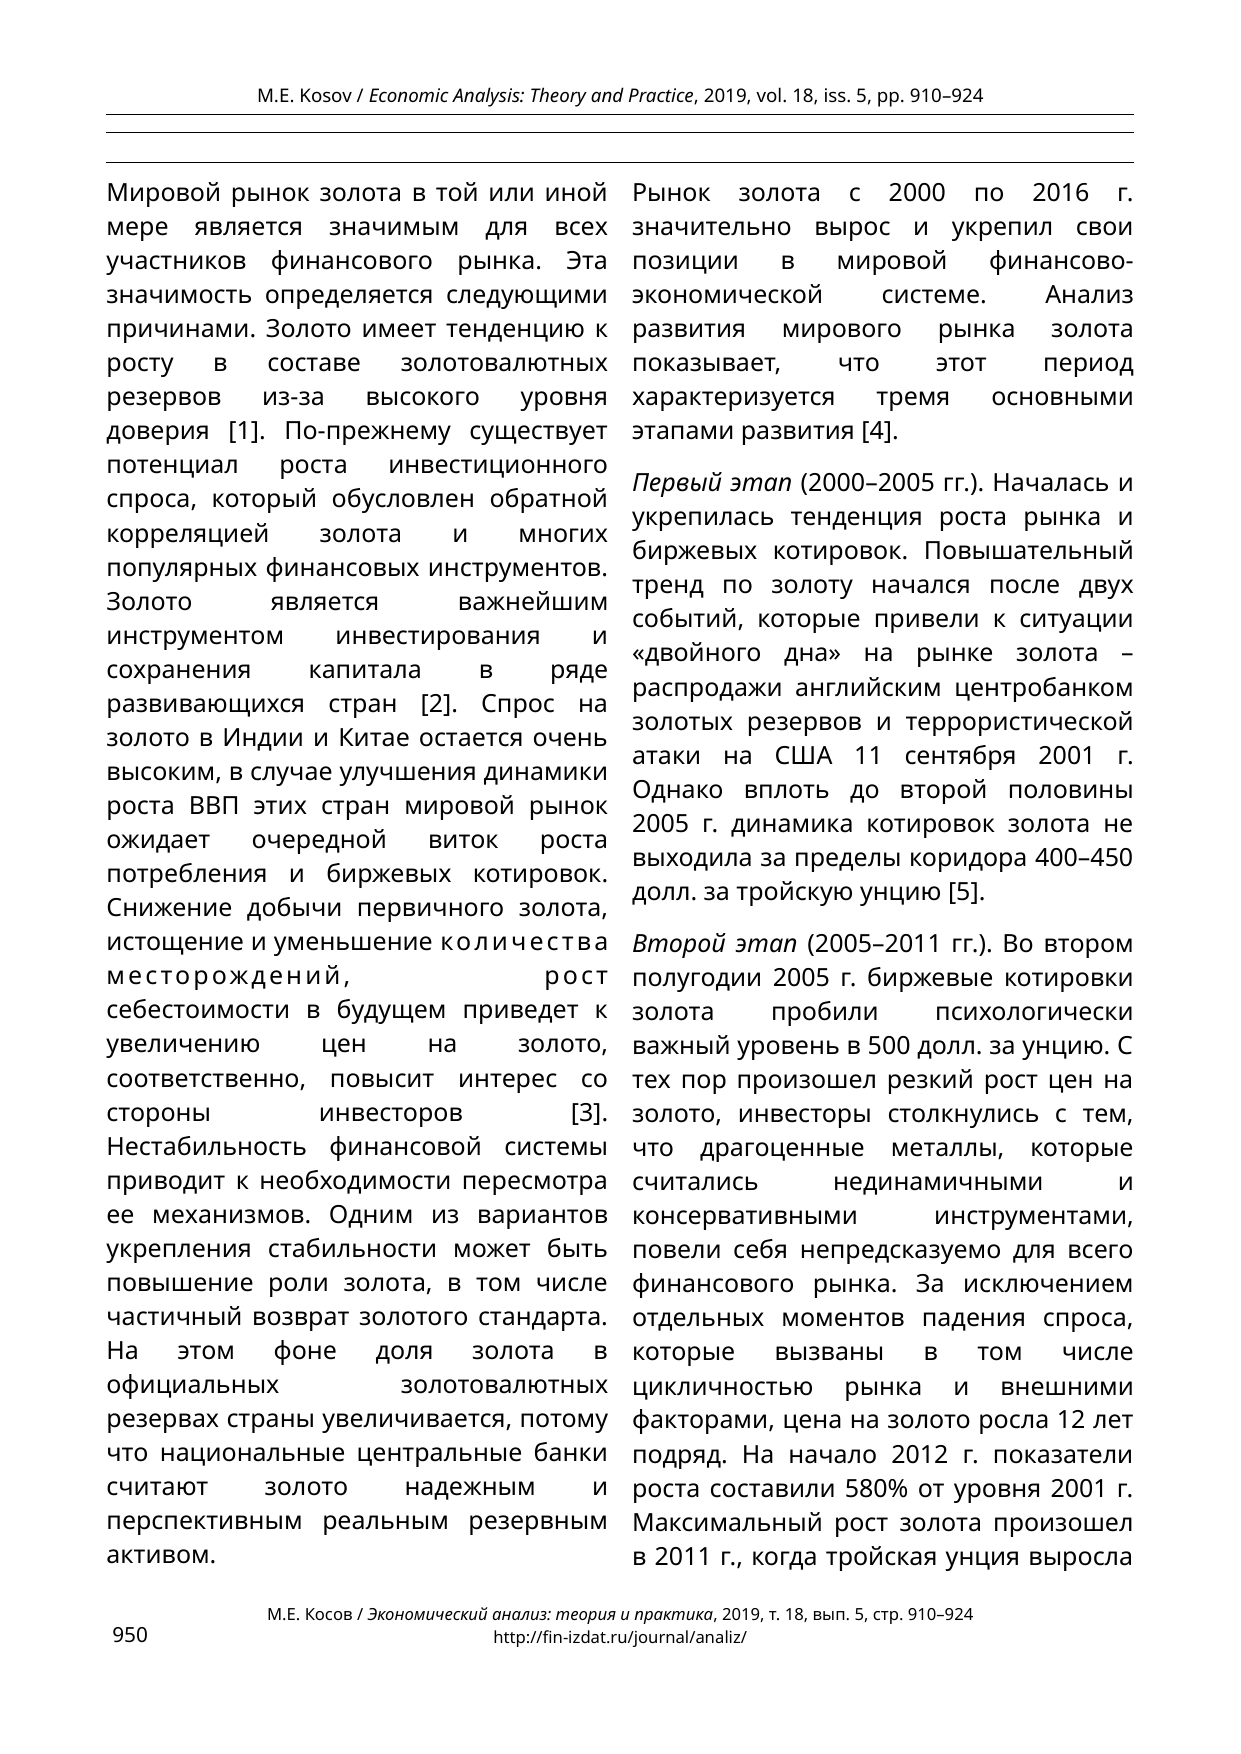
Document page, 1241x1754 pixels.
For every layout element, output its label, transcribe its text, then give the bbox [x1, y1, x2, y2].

text Мировой рынок золота в той или иной мере является значимым для всех участников финансового рынка. Эта значимость определяется следующими причинами. Золото имеет тенденцию к росту в составе золотовалютных резервов из-за высокого уровня доверия [1]. По-прежнему существует потенциал роста инвестиционного спроса, который обусловлен обратной корреляцией золота и многих популярных финансовых инструментов. Золото является важнейшим инструментом инвестирования и сохранения капитала в ряде развивающихся стран [2]. Спрос на золото в Индии и Китае остается очень высоким, в случае улучшения динамики роста ВВП этих стран мировой рынок ожидает очередной виток роста потребления и биржевых котировок. Снижение добычи первичного золота, истощение и уменьшение количества месторождений, рост себестоимости в будущем приведет к увеличению цен на золото, соответственно, повысит интерес со стороны инвесторов [3]. Нестабильность финансовой системы приводит к необходимости пересмотра ее механизмов. Одним из вариантов укрепления стабильности может быть повышение роли золота, в том числе частичный возврат золотого стандарта. На этом фоне доля золота в официальных золотовалютных резервах страны увеличивается, потому что национальные центральные банки считают золото надежным и перспективным реальным резервным активом. [106, 174, 608, 1571]
text Рынок золота с 2000 по 2016 г. значительно вырос и укрепил свои позиции в мировой финансово-экономической системе. Анализ развития мирового рынка золота показывает, что этот период характеризуется тремя основными этапами развития [4]. [632, 174, 1134, 447]
text Первый этап (2000–2005 гг.). Началась и укрепилась тенденция роста рынка и биржевых котировок. Повышательный тренд по золоту начался после двух событий, которые привели к ситуации «двойного дна» на рынке золота – распродажи английским центробанком золотых резервов и террористической атаки на США 11 сентября 2001 г. Однако вплоть до второй половины 2005 г. динамика котировок золота не выходила за пределы коридора 400–450 долл. за тройскую унцию [5]. [632, 465, 1134, 908]
text Второй этап (2005–2011 гг.). Во втором полугодии 2005 г. биржевые котировки золота пробили психологически важный уровень в 500 долл. за унцию. С тех пор произошел резкий рост цен на золото, инвесторы столкнулись с тем, что драгоценные металлы, которые считались нединамичными и консервативными инструментами, повели себя непредсказуемо для всего финансового рынка. За исключением отдельных моментов падения спроса, которые вызваны в том числе цикличностью рынка и внешними факторами, цена на золото росла 12 лет подряд. На начало 2012 г. показатели роста составили 580% от уровня 2001 г. Максимальный рост золота произошел в 2011 г., когда тройская унция выросла [632, 925, 1134, 1572]
table_cell [106, 133, 1134, 162]
